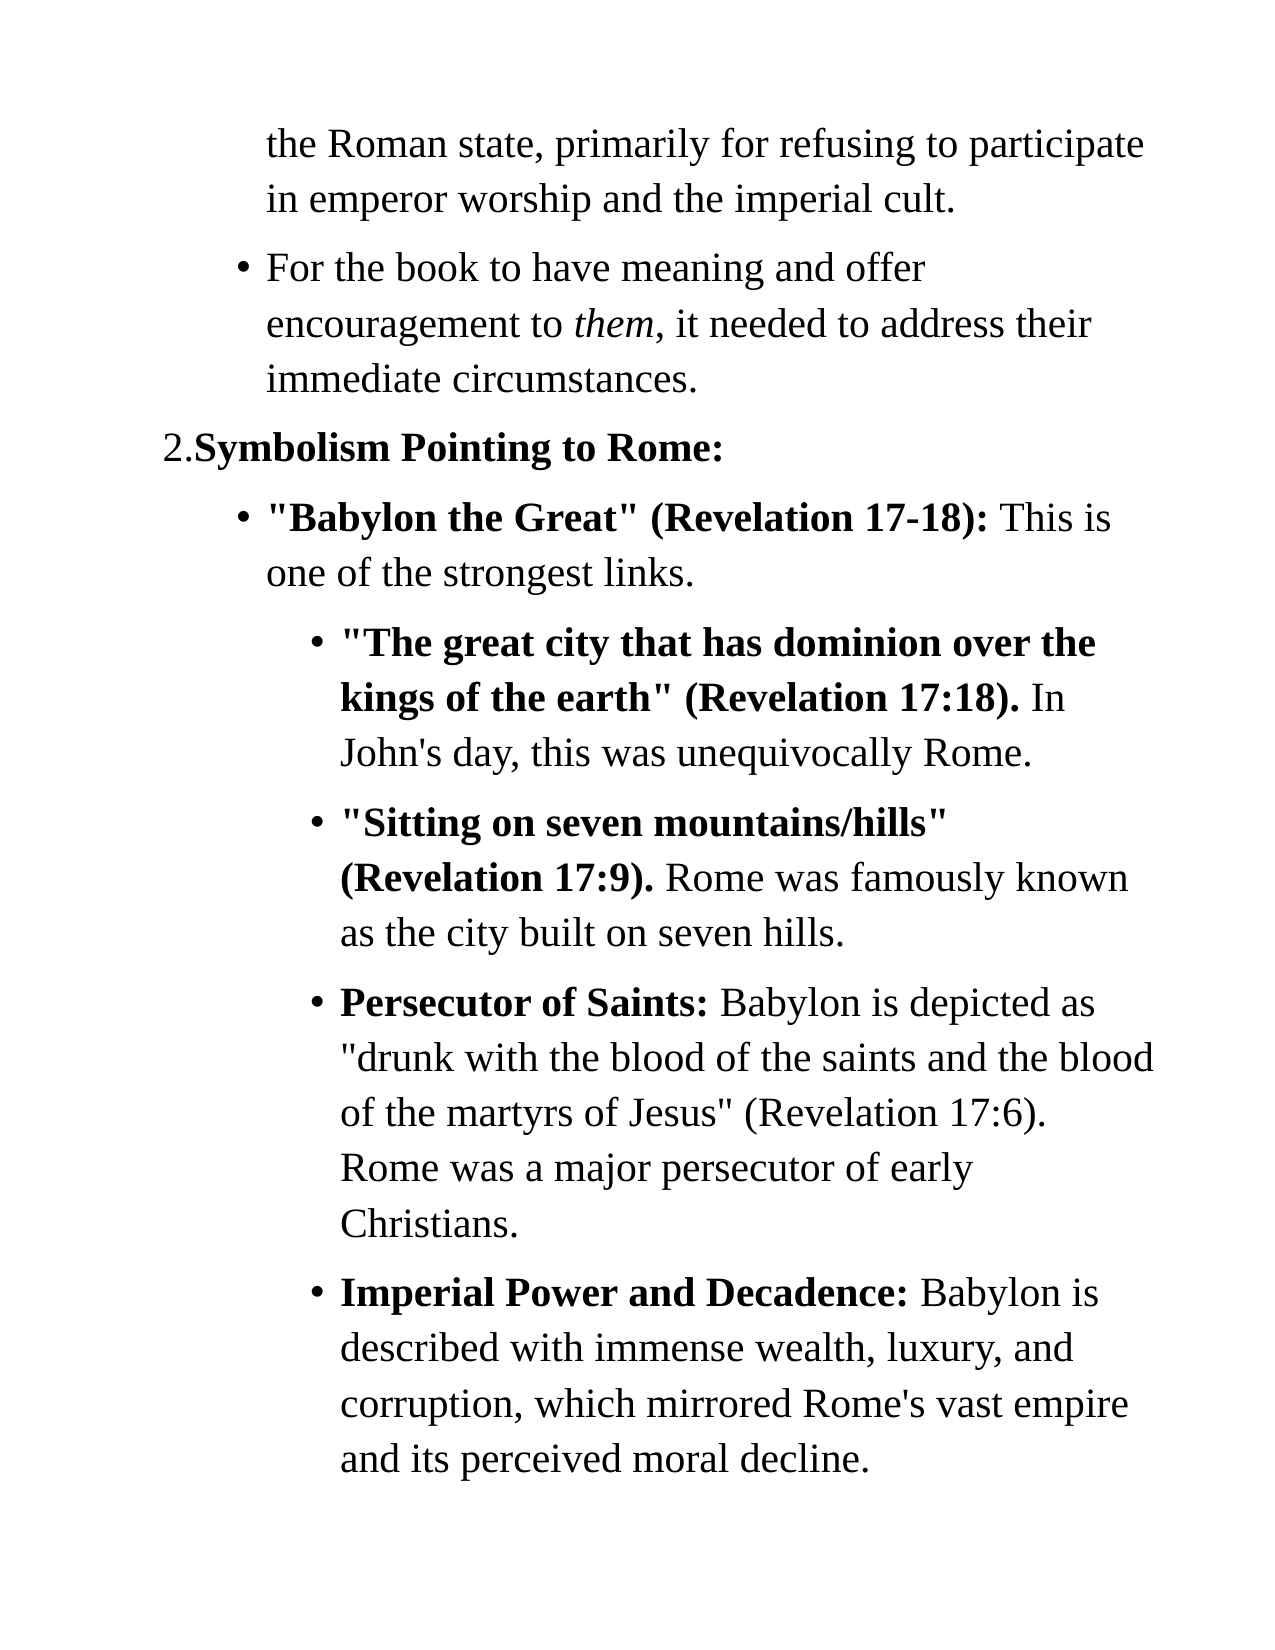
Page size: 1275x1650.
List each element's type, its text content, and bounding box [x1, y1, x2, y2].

list the Roman state, primarily for refusing to participate in emperor worship and the imperial cult. [236, 118, 1157, 221]
list For the book to have meaning and offer encouragement to them, it needed to address their immediate circumstances. [236, 243, 1157, 401]
list "The great city that has dominion over the kings of the earth" (Revelation 17:18). In John's day, this was unequivocally Rome. [310, 617, 1157, 776]
list "Sitting on seven mountains/hills" (Revelation 17:9). Rome was famously known as the city built on seven hills. [310, 797, 1157, 956]
list Imperial Power and Decadence: Babylon is described with immense wealth, luxury, and corruption, which mirrored Rome's vast empire and its perceived moral decline. [310, 1268, 1157, 1481]
list Symbolism Pointing to Rome: [162, 423, 1157, 471]
list "Babylon the Great" (Revelation 17-18): This is one of the strongest links. [236, 493, 1157, 596]
list Persecutor of Saints: Babylon is depicted as "drunk with the blood of the saints and the blood of the martyrs of Jesus" (Revelation 17:6). Rome was a major persecutor of early Christians. [310, 977, 1157, 1246]
